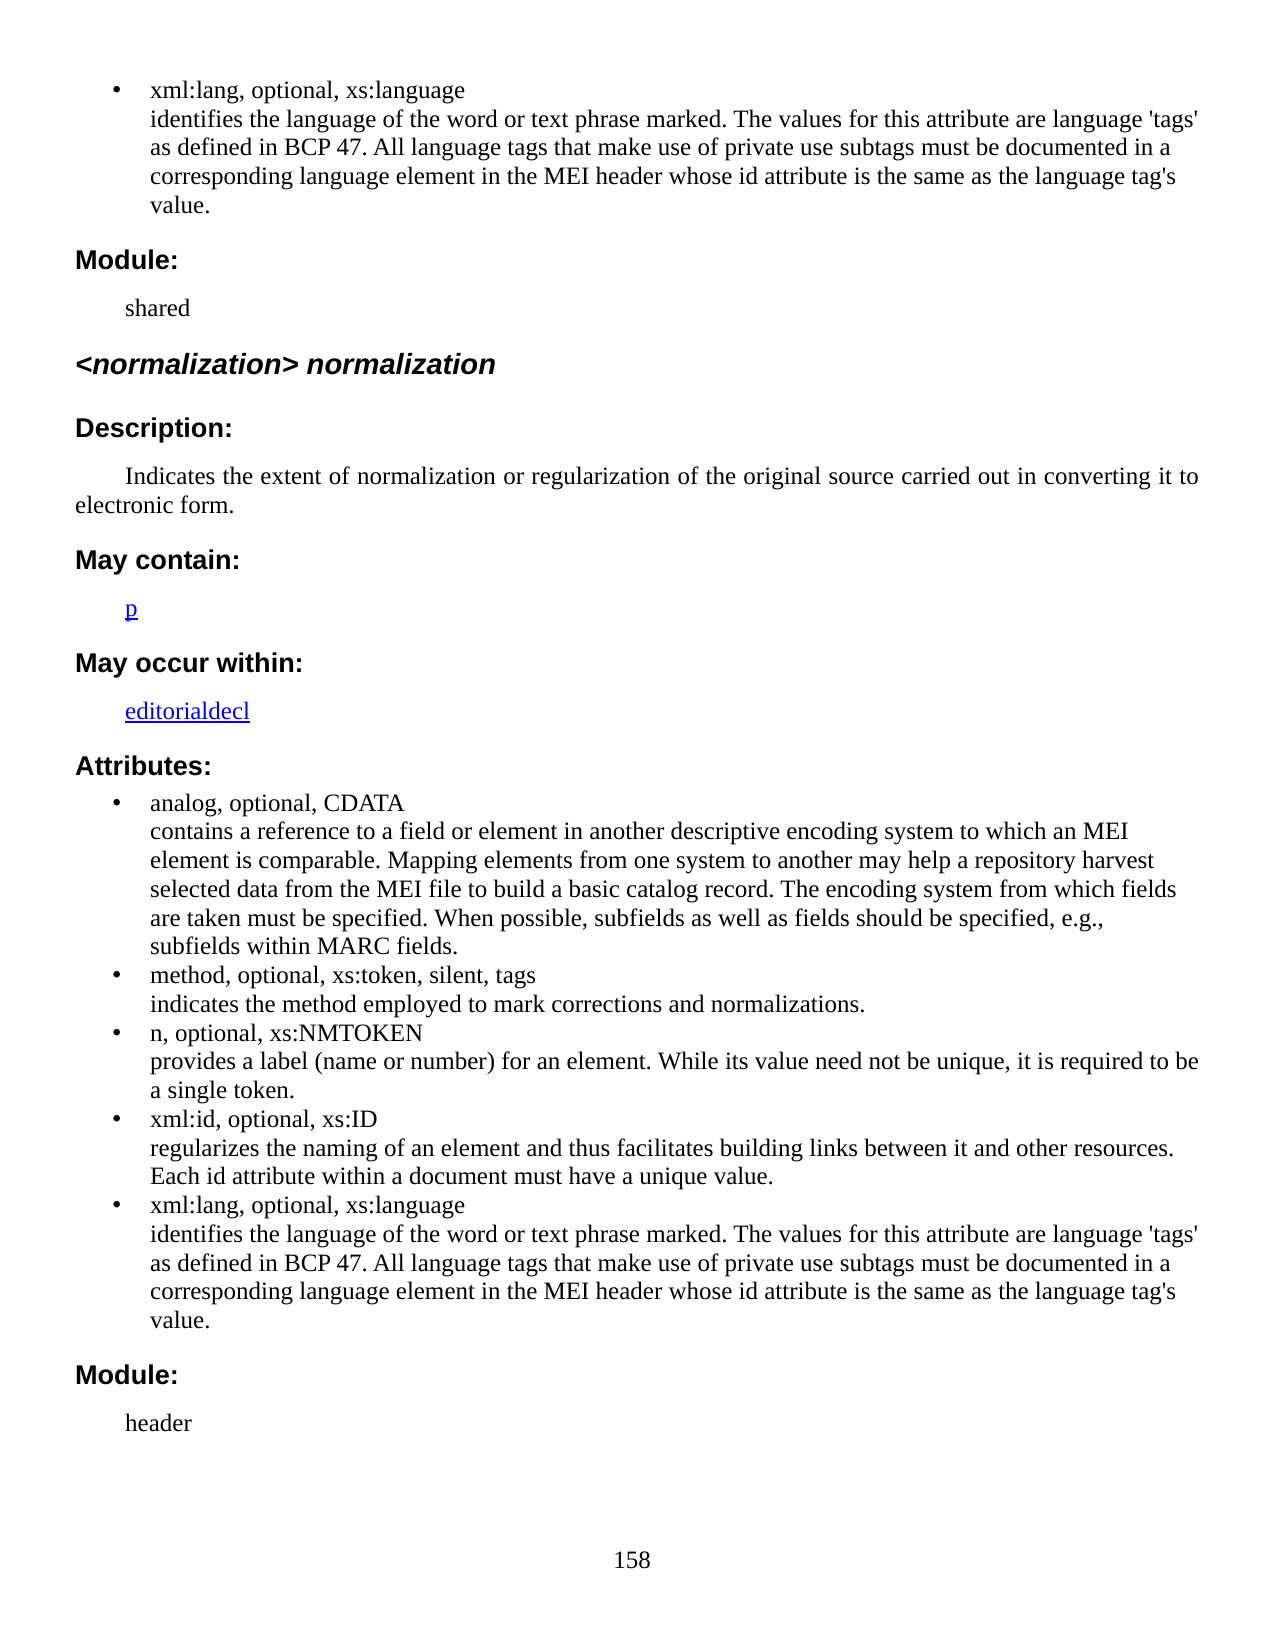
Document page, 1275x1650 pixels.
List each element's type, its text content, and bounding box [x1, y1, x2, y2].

text header [75, 1408, 1200, 1437]
subtitle <normalization> normalization [75, 347, 1200, 381]
list xml:lang, optional, xs:language identifies the language of the word or text phrase marked. The values for this attribute are language 'tags' as defined in BCP 47. All language tags that make use of private use subtags must be documented in a corresponding language element in the MEI header whose id attribute is the same as the language tag's value. [112, 75, 1200, 219]
subtitle Module: [75, 1359, 1200, 1390]
text Indicates the extent of normalization or regularization of the original source carried out in converting it to electronic form. [75, 461, 1200, 519]
list analog, optional, CDATA contains a reference to a field or element in another descriptive encoding system to which an MEI element is comparable. Mapping elements from one system to another may help a repository harvest selected data from the MEI file to build a basic catalog record. The encoding system from which fields are taken must be specified. When possible, subfields as well as fields should be specified, e.g., subfields within MARC fields. [112, 788, 1200, 960]
subtitle May contain: [75, 544, 1200, 575]
text editorialdecl [75, 696, 1200, 725]
list n, optional, xs:NMTOKEN provides a label (name or number) for an element. While its value need not be unique, it is required to be a single token. [112, 1018, 1200, 1104]
subtitle May occur within: [75, 647, 1200, 678]
subtitle Attributes: [75, 750, 1200, 781]
subtitle Description: [75, 412, 1200, 443]
list method, optional, xs:token, silent, tags indicates the method employed to mark corrections and normalizations. [112, 960, 1200, 1018]
text shared [75, 293, 1200, 322]
list xml:lang, optional, xs:language identifies the language of the word or text phrase marked. The values for this attribute are language 'tags' as defined in BCP 47. All language tags that make use of private use subtags must be documented in a corresponding language element in the MEI header whose id attribute is the same as the language tag's value. [112, 1190, 1200, 1334]
text p [75, 593, 1200, 622]
subtitle Module: [75, 244, 1200, 275]
list xml:id, optional, xs:ID regularizes the naming of an element and thus facilitates building links between it and other resources. Each id attribute within a document must have a unique value. [112, 1104, 1200, 1190]
